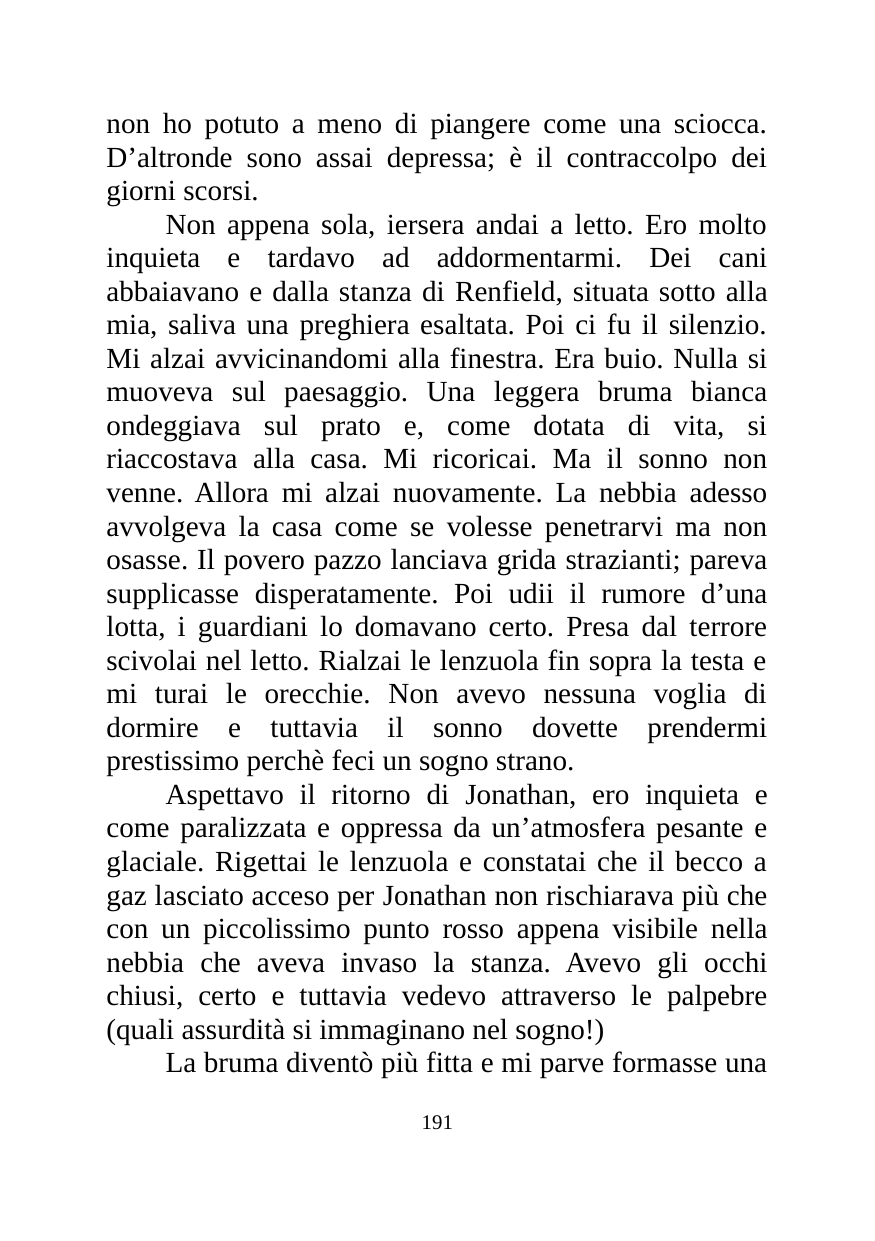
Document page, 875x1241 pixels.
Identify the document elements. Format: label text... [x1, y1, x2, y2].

text non ho potuto a meno di piangere come una sciocca. D’altronde sono assai depressa; è il contraccolpo dei giorni scorsi. [106, 106, 768, 207]
text Non appena sola, iersera andai a letto. Ero molto inquieta e tardavo ad addormentarmi. Dei cani abbaiavano e dalla stanza di Renfield, situata sotto alla mia, saliva una preghiera esaltata. Poi ci fu il silenzio. Mi alzai avvicinandomi alla finestra. Era buio. Nulla si muoveva sul paesaggio. Una leggera bruma bianca ondeggiava sul prato e, come dotata di vita, si riaccostava alla casa. Mi ricoricai. Ma il sonno non venne. Allora mi alzai nuovamente. La nebbia adesso avvolgeva la casa come se volesse penetrarvi ma non osasse. Il povero pazzo lanciava grida strazianti; pareva supplicasse disperatamente. Poi udii il rumore d’una lotta, i guardiani lo domavano certo. Presa dal terrore scivolai nel letto. Rialzai le lenzuola fin sopra la testa e mi turai le orecchie. Non avevo nessuna voglia di dormire e tuttavia il sonno dovette prendermi prestissimo perchè feci un sogno strano. [106, 207, 768, 777]
text La bruma diventò più fitta e mi parve formasse una [106, 1045, 768, 1079]
text Aspettavo il ritorno di Jonathan, ero inquieta e come paralizzata e oppressa da un’atmosfera pesante e glaciale. Rigettai le lenzuola e constatai che il becco a gaz lasciato acceso per Jonathan non rischiarava più che con un piccolissimo punto rosso appena visibile nella nebbia che aveva invaso la stanza. Avevo gli occhi chiusi, certo e tuttavia vedevo attraverso le palpebre (quali assurdità si immaginano nel sogno!) [106, 777, 768, 1045]
